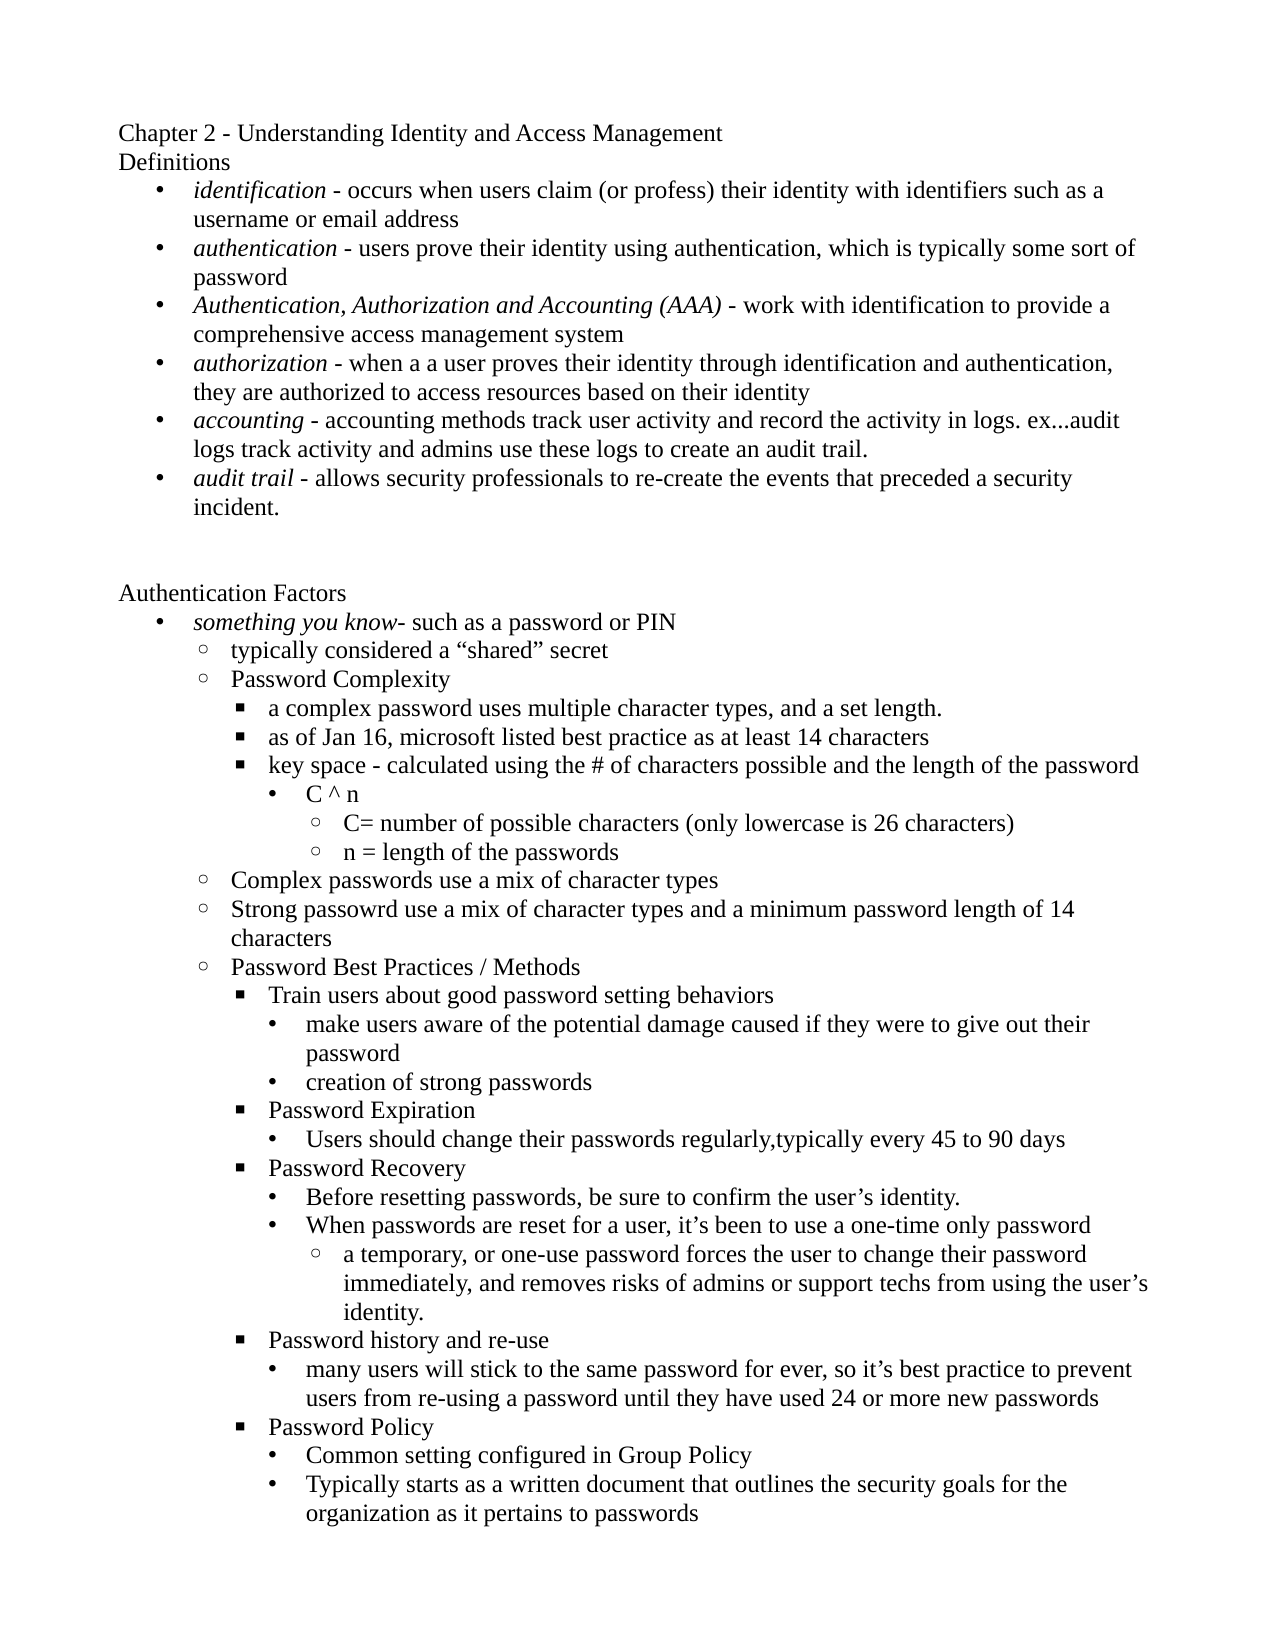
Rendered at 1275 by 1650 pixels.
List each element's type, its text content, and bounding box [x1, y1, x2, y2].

list many users will stick to the same password for ever, so it’s best practice to prevent users from re-using a password until they have used 24 or more new passwords [268, 1354, 1157, 1412]
list Complex passwords use a mix of character types [193, 866, 1157, 894]
list identification - occurs when users claim (or profess) their identity with identifiers such as a username or email address [156, 176, 1157, 233]
list Before resetting passwords, be sure to confirm the user’s identity. [268, 1182, 1157, 1211]
list Users should change their passwords regularly,typically every 45 to 90 days [268, 1124, 1157, 1153]
list Password Recovery [231, 1153, 1157, 1182]
list Password Complexity [193, 664, 1157, 693]
list Typically starts as a written document that outlines the security goals for the organization as it pertains to passwords [268, 1469, 1157, 1527]
list Common setting configured in Group Policy [268, 1441, 1157, 1469]
list Strong passowrd use a mix of character types and a minimum password length of 14 characters [193, 894, 1157, 952]
text Authentication Factors [118, 578, 1157, 607]
list Password Expiration [231, 1096, 1157, 1124]
list make users aware of the potential damage caused if they were to give out their password [268, 1009, 1157, 1067]
list a complex password uses multiple character types, and a set length. [231, 693, 1157, 722]
list authorization - when a a user proves their identity through identification and authentication, they are authorized to access resources based on their identity [156, 348, 1157, 406]
list as of Jan 16, microsoft listed best practice as at least 14 characters [231, 722, 1157, 751]
list accounting - accounting methods track user activity and record the activity in logs. ex...audit logs track activity and admins use these logs to create an audit trail. [156, 406, 1157, 463]
list a temporary, or one-use password forces the user to change their password immediately, and removes risks of admins or support techs from using the user’s identity. [306, 1239, 1157, 1326]
list C= number of possible characters (only lowercase is 26 characters) [306, 808, 1157, 837]
list When passwords are reset for a user, it’s been to use a one-time only password [268, 1211, 1157, 1239]
list Train users about good password setting behaviors [231, 981, 1157, 1009]
text Chapter 2 - Understanding Identity and Access Management [118, 118, 1157, 147]
list Password Policy [231, 1412, 1157, 1441]
list Password history and re-use [231, 1326, 1157, 1354]
list C ^ n [268, 779, 1157, 808]
list audit trail - allows security professionals to re-create the events that preceded a security incident. [156, 463, 1157, 521]
list authentication - users prove their identity using authentication, which is typically some sort of password [156, 233, 1157, 291]
list Authentication, Authorization and Accounting (AAA) - work with identification to provide a comprehensive access management system [156, 291, 1157, 348]
text Definitions [118, 147, 1157, 176]
list Password Best Practices / Methods [193, 952, 1157, 981]
list typically considered a “shared” secret [193, 636, 1157, 664]
list creation of strong passwords [268, 1067, 1157, 1096]
list n = length of the passwords [306, 837, 1157, 866]
list something you know- such as a password or PIN [156, 607, 1157, 636]
list key space - calculated using the # of characters possible and the length of the password [231, 751, 1157, 779]
